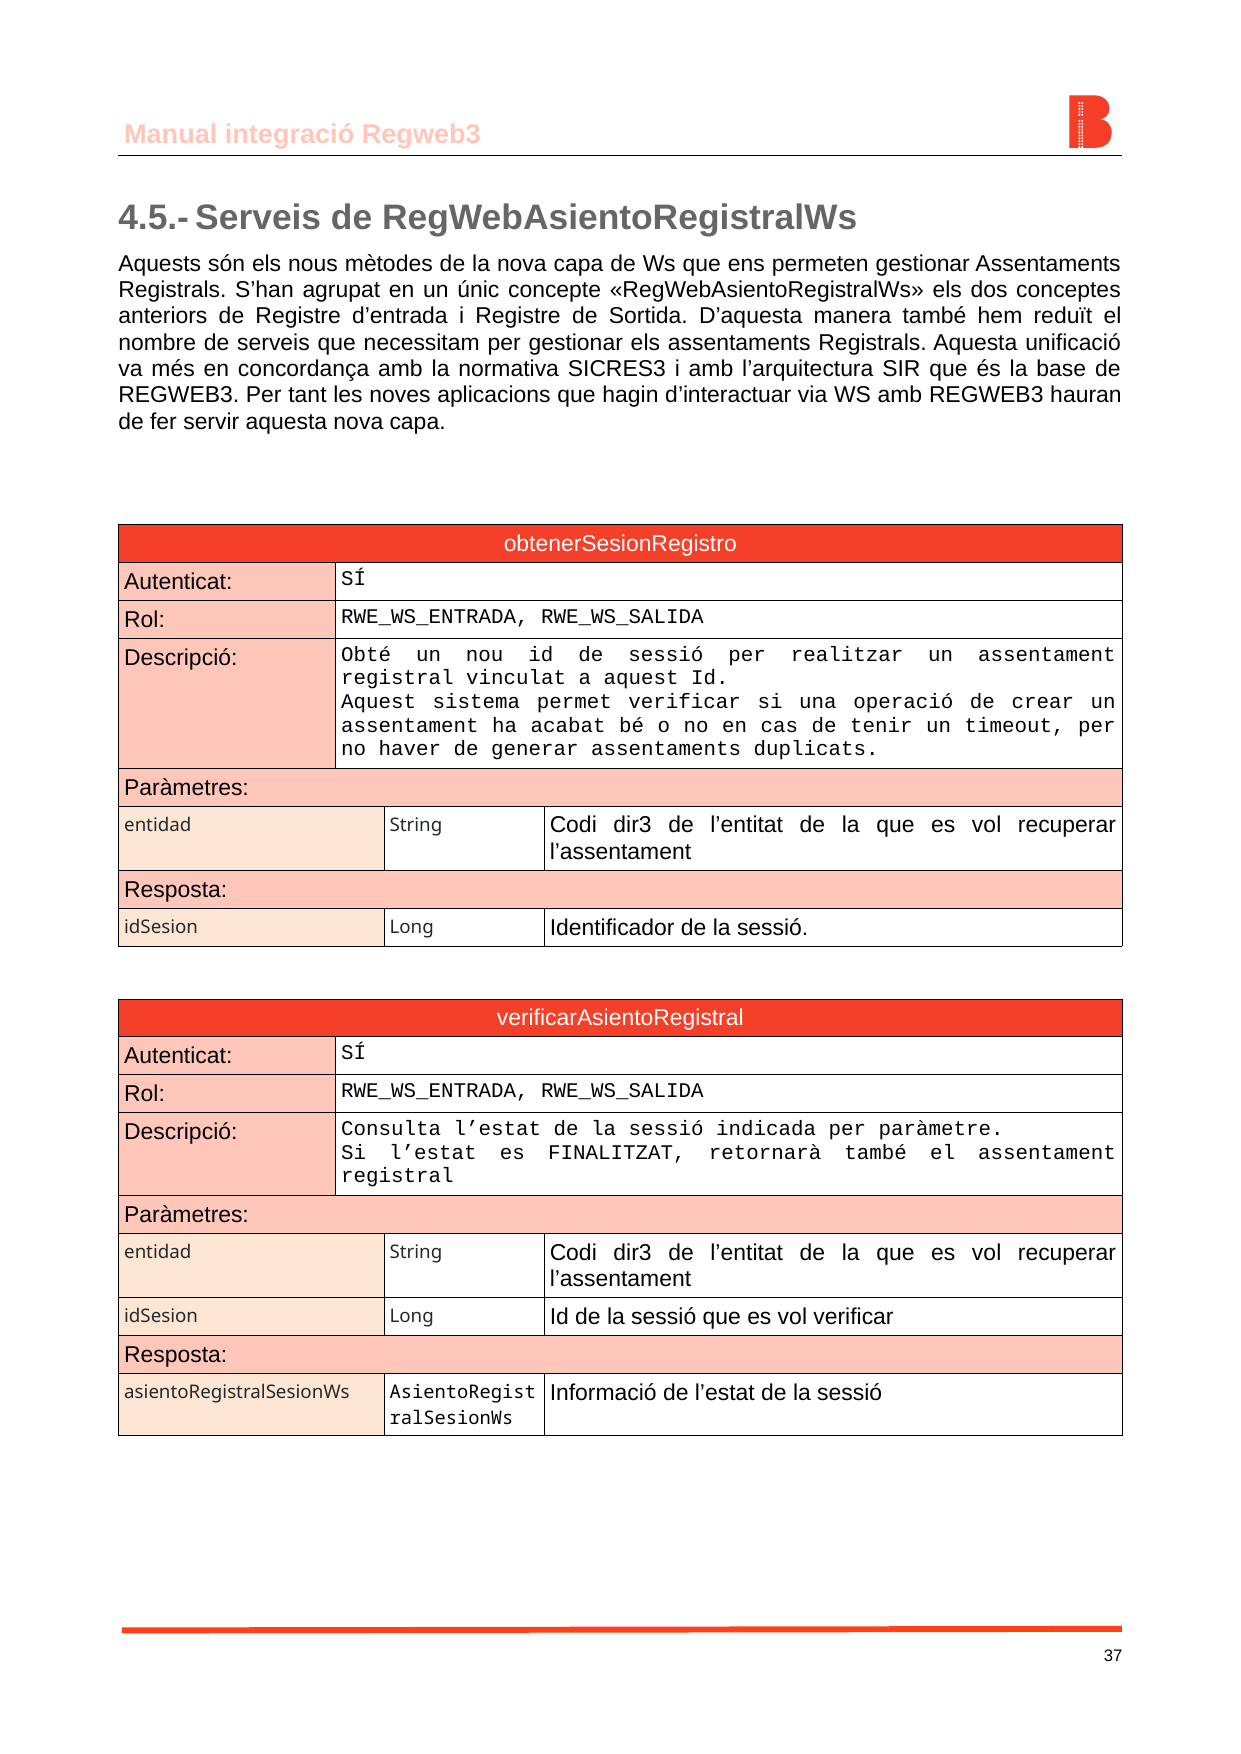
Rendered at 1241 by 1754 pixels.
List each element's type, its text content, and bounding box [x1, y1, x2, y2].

table_header obtenerSesionRegistro [119, 525, 1122, 562]
table_cell asientoRegistralSesionWs [119, 1374, 384, 1435]
table_cell Codi dir3 de l’entitat de la que es vol recuperar l’assentament [545, 1234, 1122, 1297]
table_cell Long [385, 909, 544, 946]
table_cell Descripció: [119, 1113, 335, 1195]
subtitle Serveis de RegWebAsientoRegistralWs [118, 196, 1122, 237]
table_cell Informació de l’estat de la sessió [545, 1374, 1122, 1435]
table_cell Obté un nou id de sessió per realitzar un assentament registral vinculat a aquest Id. Aquest sistema permet verificar si una operació de crear un assentament ha acabat bé o no en cas de tenir un timeout, per no haver de generar assentaments duplicats. [336, 639, 1122, 768]
table_cell RWE_WS_ENTRADA, RWE_WS_SALIDA [336, 601, 1122, 638]
table_cell SÍ [336, 1037, 1122, 1074]
table_cell Autenticat: [119, 563, 335, 600]
table_cell Codi dir3 de l’entitat de la que es vol recuperar l’assentament [545, 807, 1122, 870]
table_cell entidad [119, 1234, 384, 1297]
table_cell Rol: [119, 601, 335, 638]
table_cell Id de la sessió que es vol verificar [545, 1298, 1122, 1335]
table_cell Descripció: [119, 639, 335, 768]
table_cell AsientoRegistralSesionWs [385, 1374, 544, 1435]
table_cell Resposta: [119, 871, 1122, 908]
table_cell SÍ [336, 563, 1122, 600]
table_cell idSesion [119, 909, 384, 946]
picture [1063, 94, 1117, 150]
table_cell Paràmetres: [119, 769, 1122, 806]
table_cell RWE_WS_ENTRADA, RWE_WS_SALIDA [336, 1075, 1122, 1112]
text Aquests són els nous mètodes de la nova capa de Ws que ens permeten gestionar Assentaments Registrals. S’han agrupat en un únic concepte «RegWebAsientoRegistralWs» els dos conceptes anteriors de Registre d’entrada i Registre de Sortida. D’aquesta manera també hem reduït el nombre de serveis que necessitam per gestionar els assentaments Registrals. Aquesta unificació va més en concordança amb la normativa SICRES3 i amb l’arquitectura SIR que és la base de REGWEB3. Per tant les noves aplicacions que hagin d’interactuar via WS amb REGWEB3 hauran de fer servir aquesta nova capa. [118, 249, 1122, 434]
table_cell String [385, 807, 544, 870]
table_cell String [385, 1234, 544, 1297]
table_cell Long [385, 1298, 544, 1335]
table_cell Identificador de la sessió. [545, 909, 1122, 946]
table_cell idSesion [119, 1298, 384, 1335]
table_cell Rol: [119, 1075, 335, 1112]
table_cell entidad [119, 807, 384, 870]
table_cell Consulta l’estat de la sessió indicada per paràmetre. Si l’estat es FINALITZAT, retornarà també el assentament registral [336, 1113, 1122, 1195]
table_cell Autenticat: [119, 1037, 335, 1074]
table_cell Resposta: [119, 1336, 1122, 1373]
table_header verificarAsientoRegistral [119, 1000, 1122, 1036]
table_cell Paràmetres: [119, 1196, 1122, 1233]
